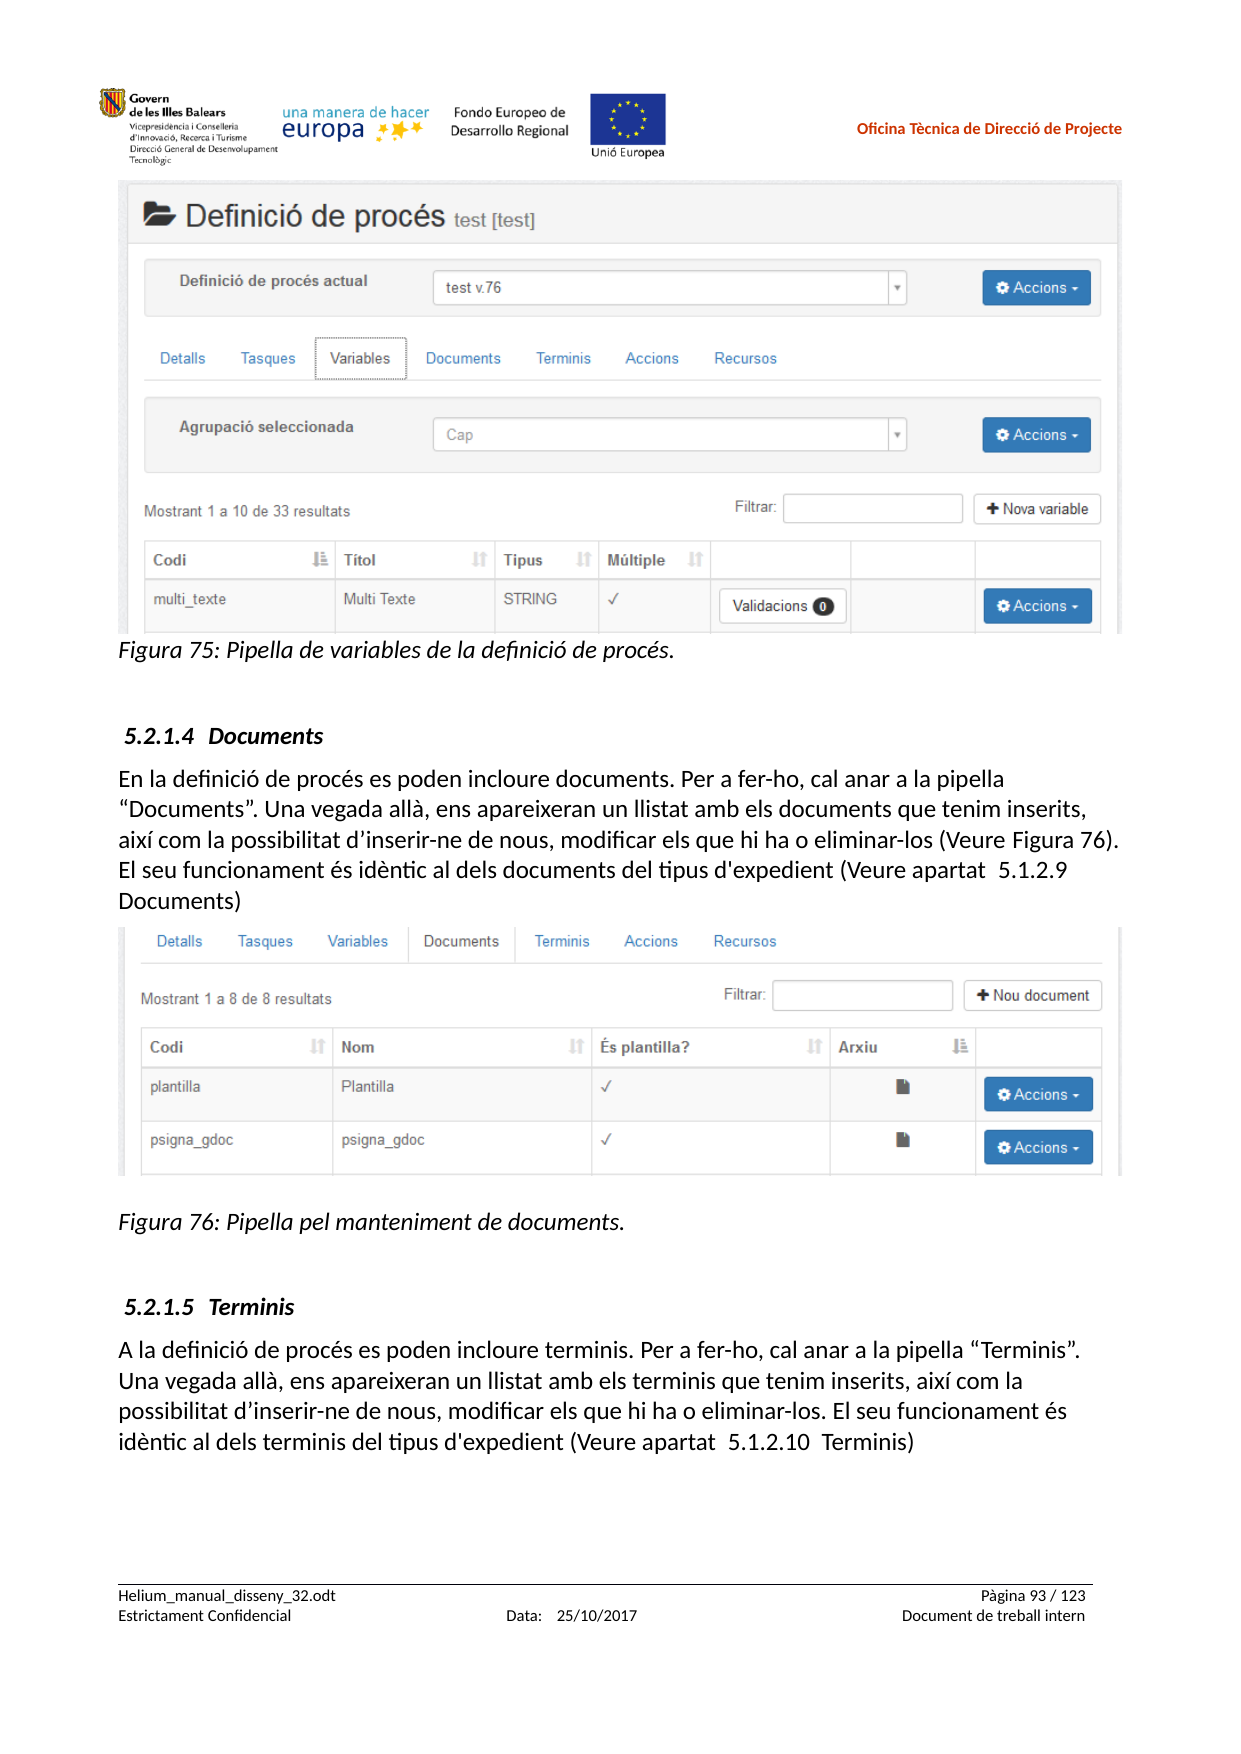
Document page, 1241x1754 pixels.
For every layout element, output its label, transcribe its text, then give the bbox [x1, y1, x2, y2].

picture [118, 927, 1123, 1176]
text Figura 76: Pipella pel manteniment de documents. [118, 1176, 1122, 1236]
text Figura 75: Pipella de variables de la definició de procés. [118, 634, 1122, 664]
text En la definició de procés es poden incloure documents. Per a fer-ho, cal anar a la pipella “Documents”. Una vegada allà, ens apareixeran un llistat amb els documents que tenim inserits, així com la possibilitat d’inserir-ne de nous, modificar els que hi ha o eliminar-los (Veure Figura 76). El seu funcionament és idèntic al dels documents del tipus d'expedient (Veure apartat 5.1.2.9 Documents) [118, 763, 1122, 915]
text A la definició de procés es poden incloure terminis. Per a fer-ho, cal anar a la pipella “Terminis”. Una vegada allà, ens apareixeran un llistat amb els terminis que tenim inserits, així com la possibilitat d’inserir-ne de nous, modificar els que hi ha o eliminar-los. El seu funcionament és idèntic al dels terminis del tipus d'expedient (Veure apartat 5.1.2.10 Terminis) [118, 1334, 1122, 1457]
picture [99, 87, 668, 166]
subtitle Terminis [118, 1292, 1122, 1322]
subtitle Documents [118, 720, 1122, 750]
picture [118, 180, 1123, 634]
